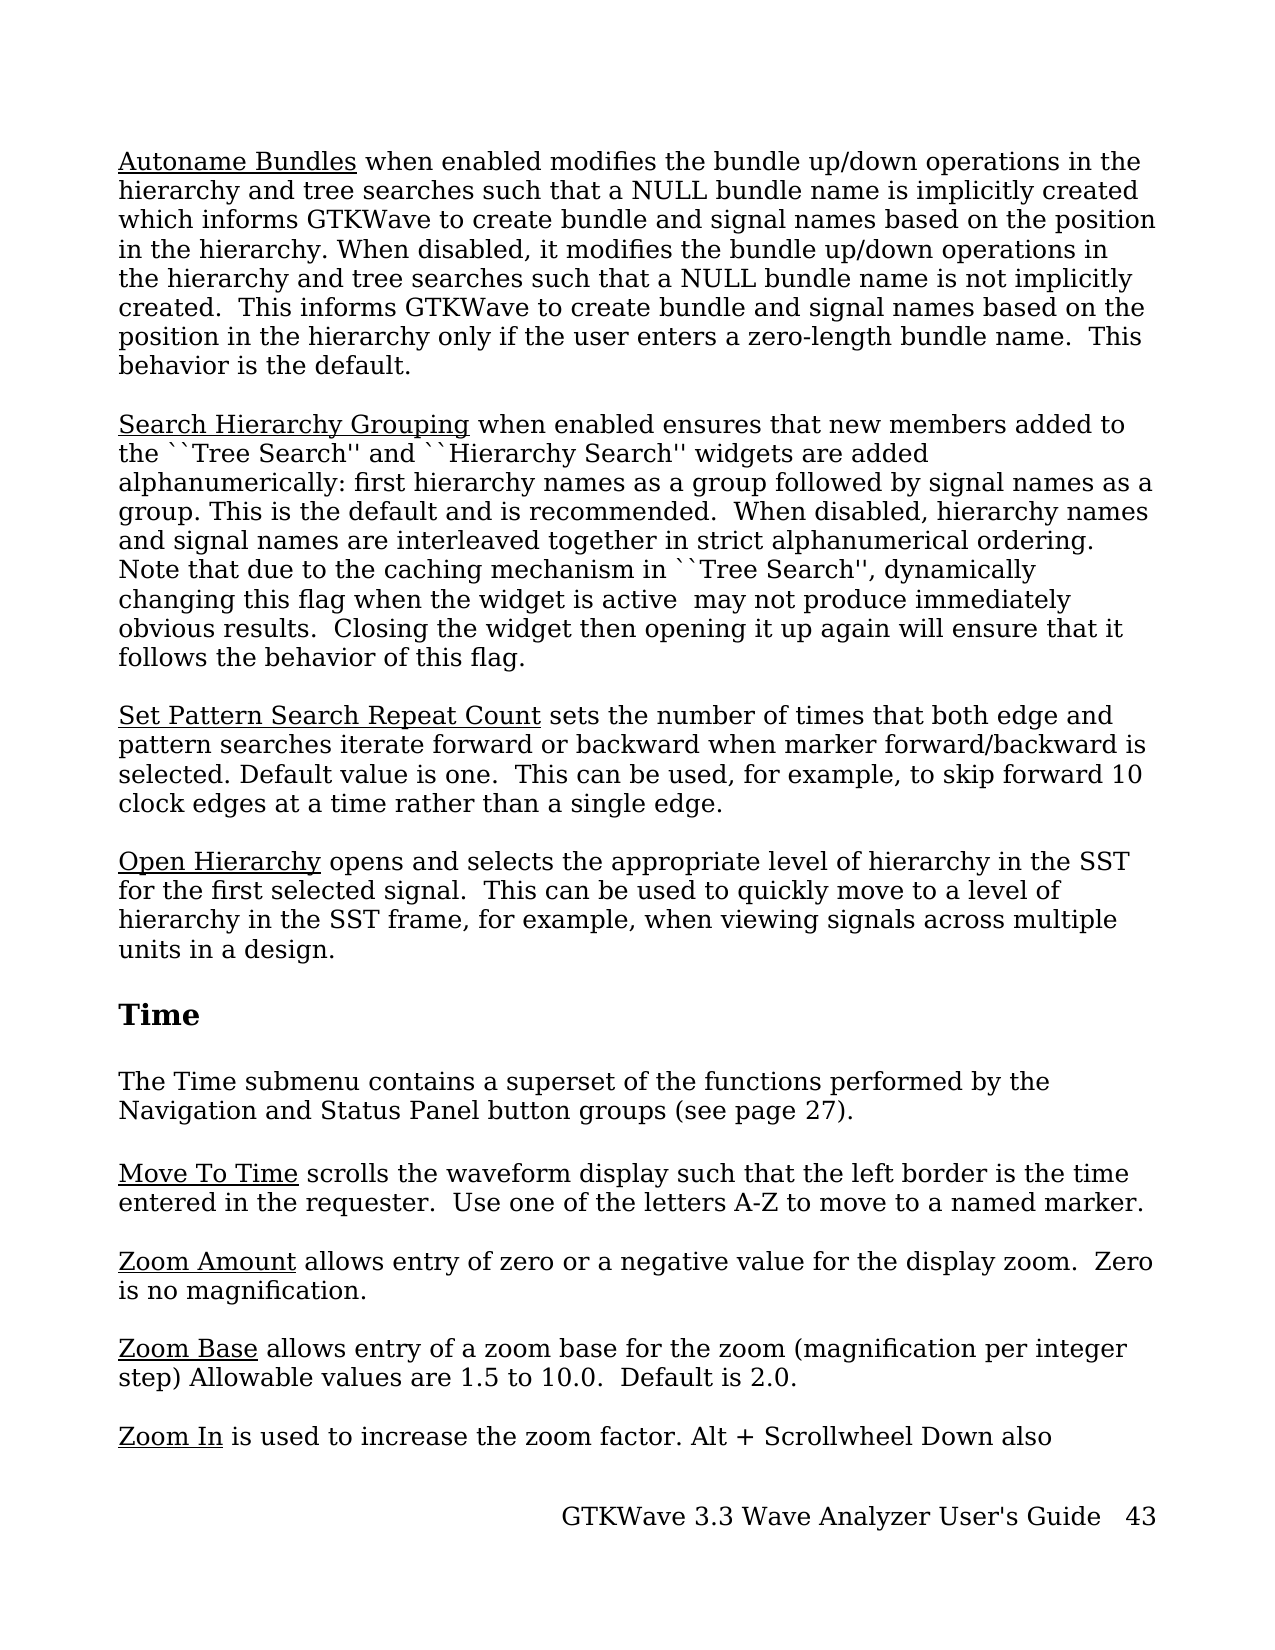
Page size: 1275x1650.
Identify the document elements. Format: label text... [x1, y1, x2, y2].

text The Time submenu contains a superset of the functions performed by the Navigation and Status Panel button groups (see page 27). [118, 1067, 1157, 1125]
text Time [118, 998, 1157, 1032]
text Search Hierarchy Grouping when enabled ensures that new members added to the ``Tree Search'' and ``Hierarchy Search'' widgets are added alphanumerically: first hierarchy names as a group followed by signal names as a group. This is the default and is recommended. When disabled, hierarchy names and signal names are interleaved together in strict alphanumerical ordering. Note that due to the caching mechanism in ``Tree Search'', dynamically changing this flag when the widget is active may not produce immediately obvious results. Closing the widget then opening it up again will ensure that it follows the behavior of this flag. [118, 410, 1157, 672]
text Autoname Bundles when enabled modifies the bundle up/down operations in the hierarchy and tree searches such that a NULL bundle name is implicitly created which informs GTKWave to create bundle and signal names based on the position in the hierarchy. When disabled, it modifies the bundle up/down operations in the hierarchy and tree searches such that a NULL bundle name is not implicitly created. This informs GTKWave to create bundle and signal names based on the position in the hierarchy only if the user enters a zero-length bundle name. This behavior is the default. [118, 147, 1157, 381]
text Move To Time scrolls the waveform display such that the left border is the time entered in the requester. Use one of the letters A-Z to move to a named marker. [118, 1159, 1157, 1218]
text Zoom Base allows entry of a zoom base for the zoom (magnification per integer step) Allowable values are 1.5 to 10.0. Default is 2.0. [118, 1334, 1157, 1393]
text Open Hierarchy opens and selects the appropriate level of hierarchy in the SST for the first selected signal. This can be used to quickly move to a level of hierarchy in the SST frame, for example, when viewing signals across multiple units in a design. [118, 847, 1157, 964]
text Zoom Amount allows entry of zero or a negative value for the display zoom. Zero is no magnification. [118, 1247, 1157, 1305]
text Set Pattern Search Repeat Count sets the number of times that both edge and pattern searches iterate forward or backward when marker forward/backward is selected. Default value is one. This can be used, for example, to skip forward 10 clock edges at a time rather than a single edge. [118, 701, 1157, 818]
text Zoom In is used to increase the zoom factor. Alt + Scrollwheel Down also [118, 1422, 1157, 1451]
